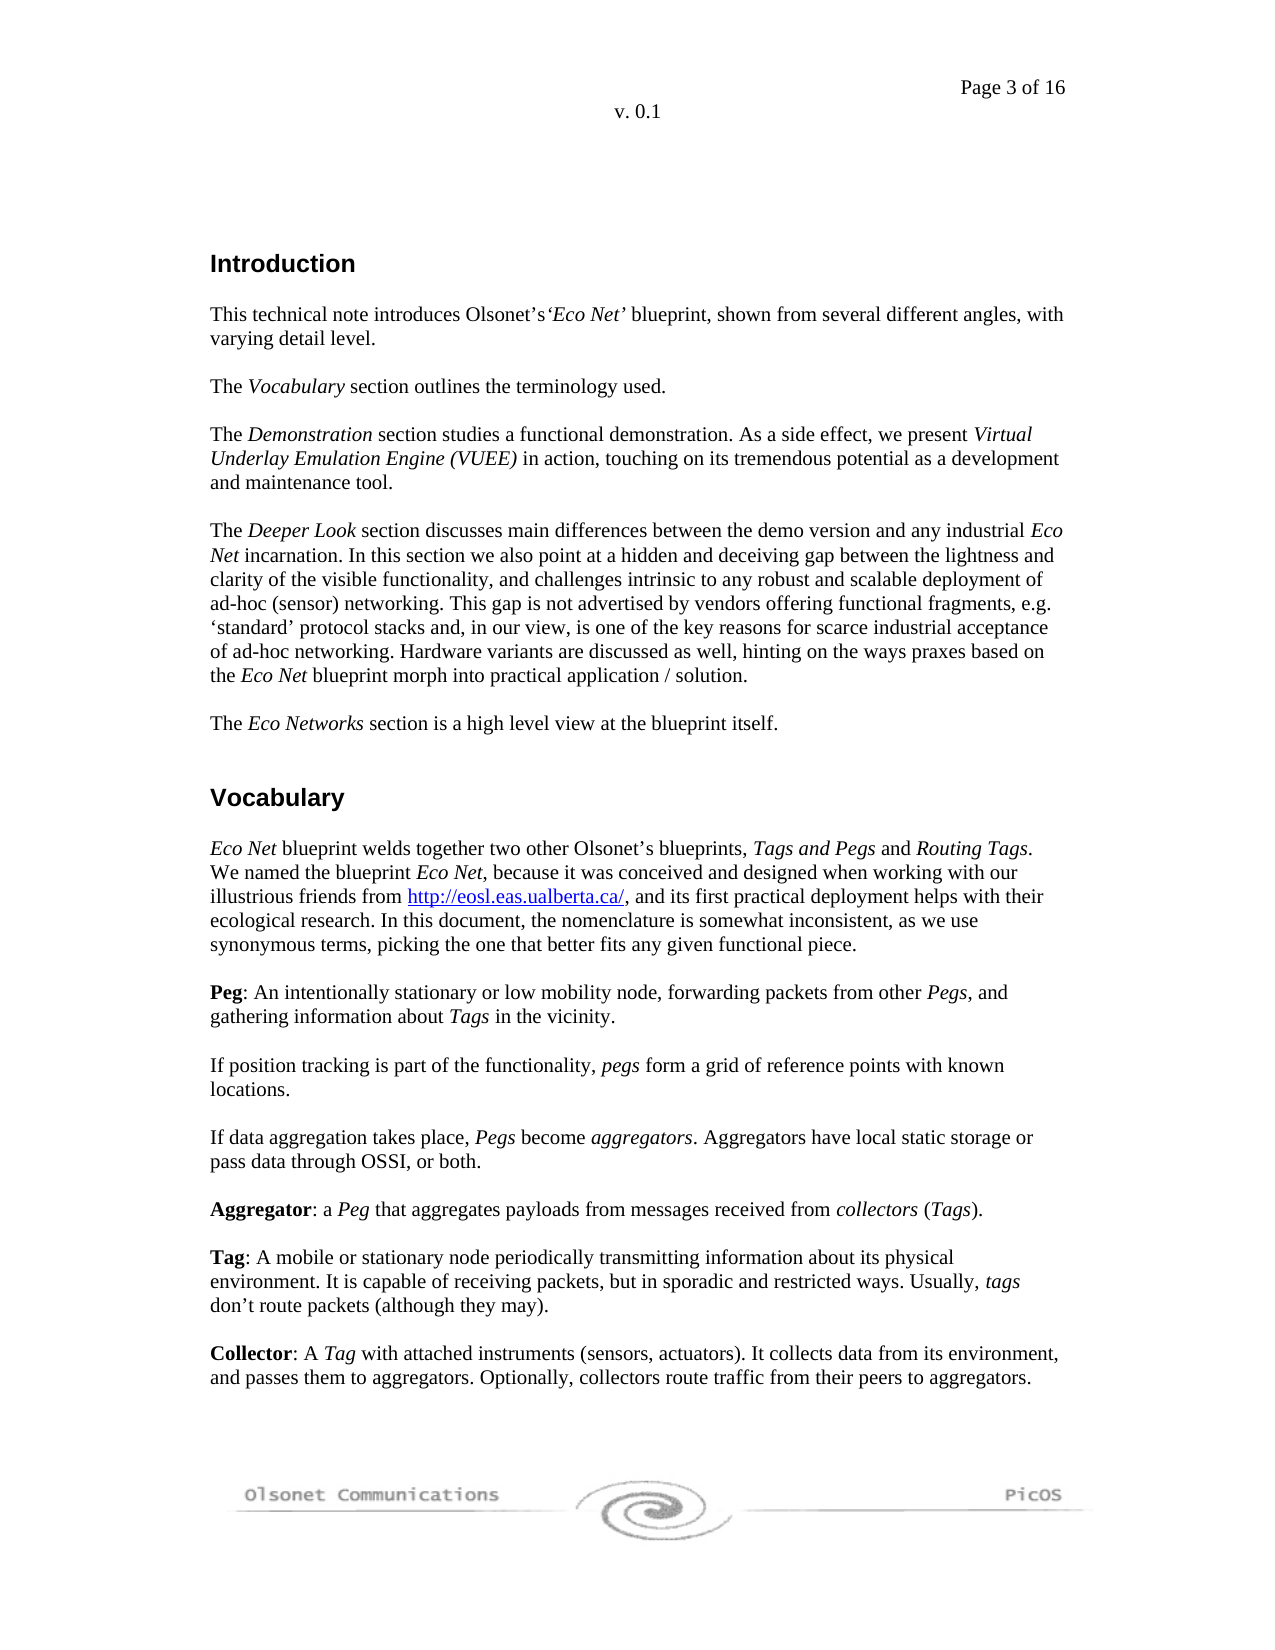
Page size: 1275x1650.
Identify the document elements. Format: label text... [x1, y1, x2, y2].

text The Eco Networks section is a high level view at the blueprint itself. [210, 711, 1065, 735]
text If position tracking is part of the functionality, pegs form a grid of reference points with known locations. [210, 1052, 1065, 1101]
text The Vocabulary section outlines the terminology used. [210, 374, 1065, 398]
text The Deeper Look section discusses main differences between the demo version and any industrial Eco Net incarnation. In this section we also point at a hidden and deceiving gap between the lightness and clarity of the visible functionality, and challenges intrinsic to any robust and scalable deployment of ad-hoc (sensor) networking. This gap is not advertised by vendors offering functional fragments, e.g. ‘standard’ protocol stacks and, in our view, is one of the key reasons for scarce industrial acceptance of ad-hoc networking. Hardware variants are discussed as well, hinting on the ways praxes based on the Eco Net blueprint morph into practical application / solution. [210, 518, 1065, 687]
picture [226, 1464, 1094, 1566]
text Eco Net blueprint welds together two other Olsonet’s blueprints, Tags and Pegs and Routing Tags. We named the blueprint Eco Net, because it was conceived and designed when working with our illustrious friends from http://eosl.eas.ualberta.ca/, and its first practical deployment helps with their ecological research. In this document, the nomenclature is somewhat inconsistent, as we use synonymous terms, picking the one that better fits any given functional piece. [210, 836, 1065, 956]
text Collector: A Tag with attached instruments (sensors, actuators). It collects data from its environment, and passes them to aggregators. Optionally, collectors route traffic from their peers to aggregators. [210, 1341, 1065, 1389]
text The Demonstration section studies a functional demonstration. As a side effect, we present Virtual Underlay Emulation Engine (VUEE) in action, touching on its tremendous potential as a development and maintenance tool. [210, 422, 1065, 494]
text Aggregator: a Peg that aggregates payloads from messages received from collectors (Tags). [210, 1197, 1065, 1221]
text If data aggregation takes place, Pegs become aggregators. Aggregators have local static storage or pass data through OSSI, or both. [210, 1125, 1065, 1173]
subtitle Introduction [210, 249, 1065, 278]
text This technical note introduces Olsonet’s‘Eco Net’ blueprint, shown from several different angles, with varying detail level. [210, 302, 1065, 350]
text Peg: An intentionally stationary or low mobility node, forwarding packets from other Pegs, and gathering information about Tags in the vicinity. [210, 980, 1065, 1028]
subtitle Vocabulary [210, 783, 1065, 812]
text Tag: A mobile or stationary node periodically transmitting information about its physical environment. It is capable of receiving packets, but in sporadic and restricted ways. Usually, tags don’t route packets (although they may). [210, 1245, 1065, 1317]
